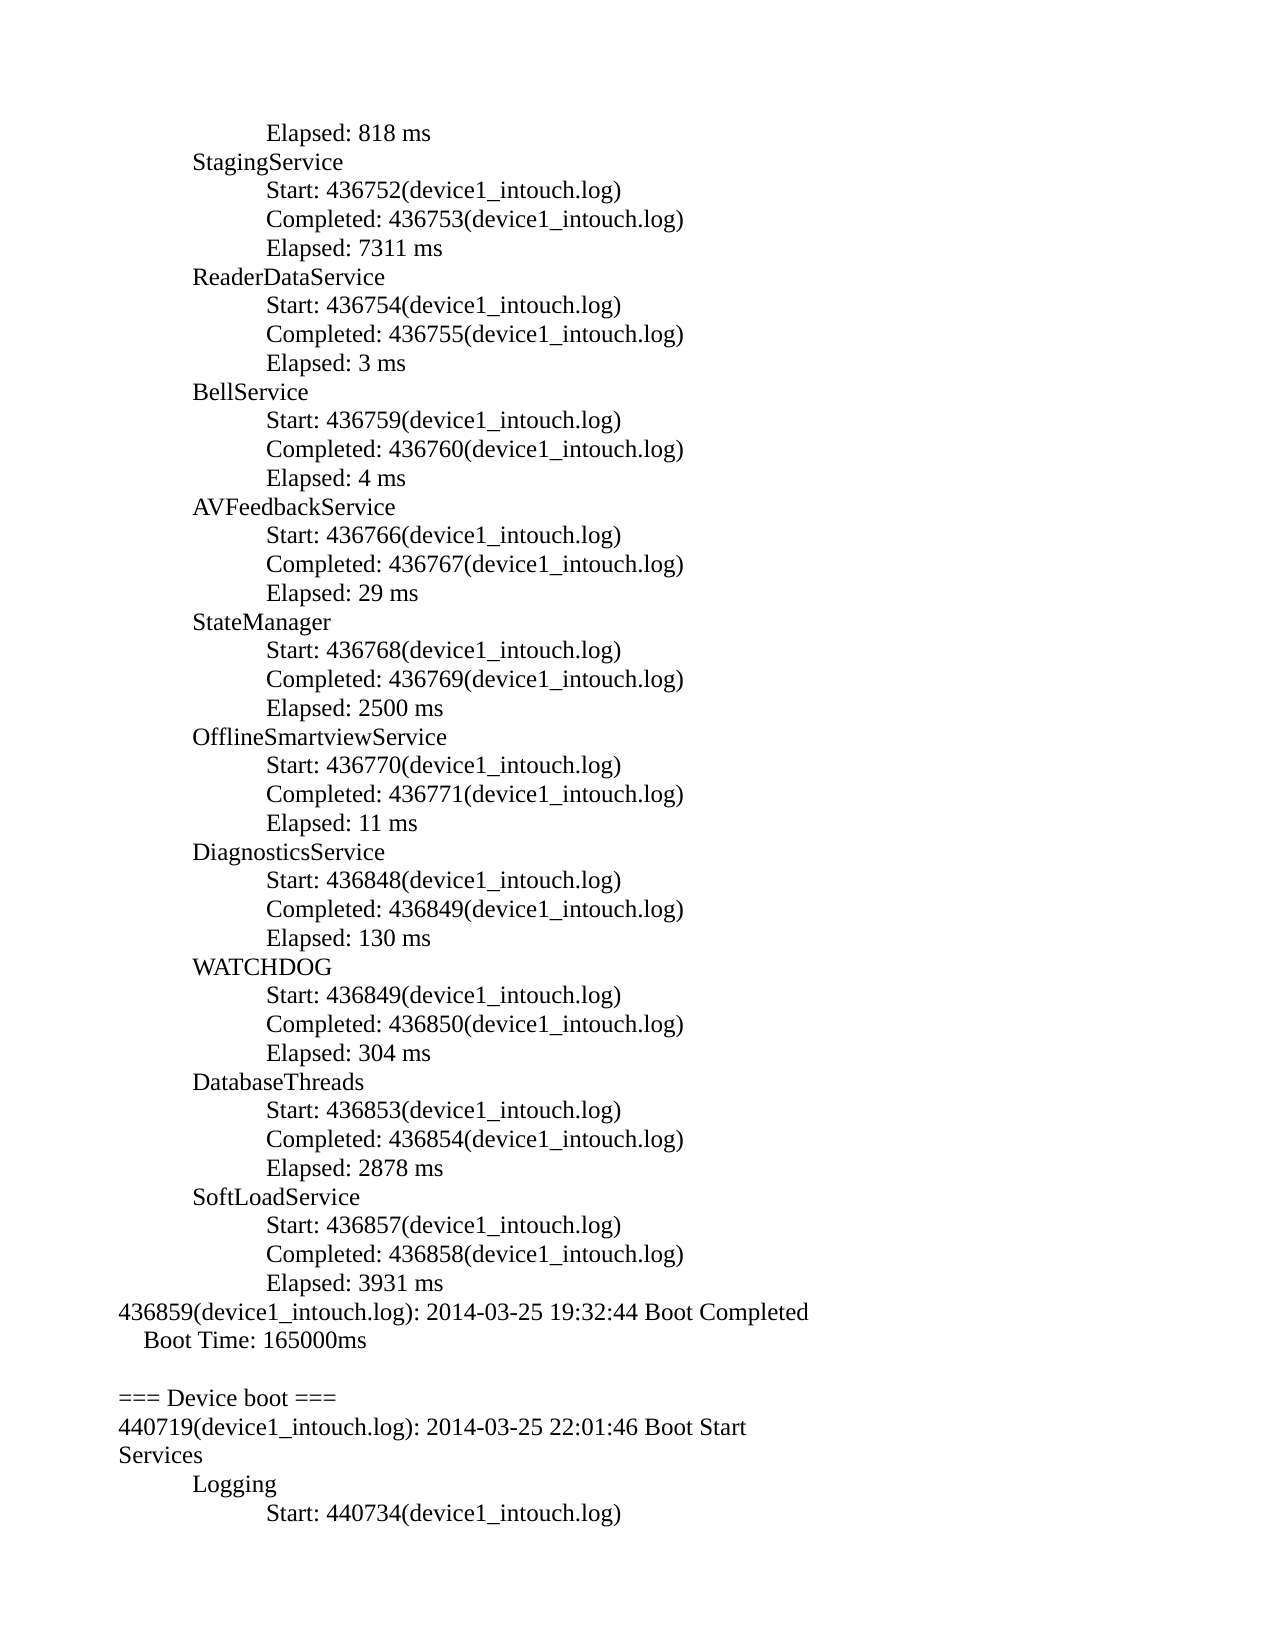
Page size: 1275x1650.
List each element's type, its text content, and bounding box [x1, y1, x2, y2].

text Start: 436752(device1_intouch.log) [118, 176, 1157, 204]
text Elapsed: 130 ms [118, 923, 1157, 952]
text Completed: 436760(device1_intouch.log) [118, 434, 1157, 463]
text === Device boot === [118, 1383, 1157, 1412]
text Start: 436857(device1_intouch.log) [118, 1211, 1157, 1239]
text DiagnosticsService [118, 837, 1157, 866]
text WATCHDOG [118, 952, 1157, 981]
text ReaderDataService [118, 262, 1157, 291]
text Completed: 436769(device1_intouch.log) [118, 664, 1157, 693]
text Boot Time: 165000ms [118, 1326, 1157, 1354]
text SoftLoadService [118, 1182, 1157, 1211]
text Completed: 436755(device1_intouch.log) [118, 319, 1157, 348]
text Elapsed: 2500 ms [118, 693, 1157, 722]
text 440719(device1_intouch.log): 2014-03-25 22:01:46 Boot Start [118, 1412, 1157, 1441]
text Start: 436770(device1_intouch.log) [118, 751, 1157, 779]
text OfflineSmartviewService [118, 722, 1157, 751]
text AVFeedbackService [118, 492, 1157, 521]
text 436859(device1_intouch.log): 2014-03-25 19:32:44 Boot Completed [118, 1297, 1157, 1326]
text Start: 436759(device1_intouch.log) [118, 406, 1157, 434]
text Services [118, 1441, 1157, 1469]
text Elapsed: 818 ms [118, 118, 1157, 147]
text Elapsed: 4 ms [118, 463, 1157, 492]
text Start: 436768(device1_intouch.log) [118, 636, 1157, 664]
text Start: 436766(device1_intouch.log) [118, 521, 1157, 549]
text Elapsed: 11 ms [118, 808, 1157, 837]
text Start: 436853(device1_intouch.log) [118, 1096, 1157, 1124]
text Elapsed: 7311 ms [118, 233, 1157, 262]
text Start: 440734(device1_intouch.log) [118, 1498, 1157, 1527]
text Logging [118, 1469, 1157, 1498]
text Completed: 436850(device1_intouch.log) [118, 1009, 1157, 1038]
text DatabaseThreads [118, 1067, 1157, 1096]
text Start: 436849(device1_intouch.log) [118, 981, 1157, 1009]
text Elapsed: 29 ms [118, 578, 1157, 607]
text BellService [118, 377, 1157, 406]
text Completed: 436753(device1_intouch.log) [118, 204, 1157, 233]
text Elapsed: 3931 ms [118, 1268, 1157, 1297]
text Elapsed: 304 ms [118, 1038, 1157, 1067]
text Completed: 436858(device1_intouch.log) [118, 1239, 1157, 1268]
text Completed: 436849(device1_intouch.log) [118, 894, 1157, 923]
text Start: 436754(device1_intouch.log) [118, 291, 1157, 319]
text Completed: 436771(device1_intouch.log) [118, 779, 1157, 808]
text Elapsed: 2878 ms [118, 1153, 1157, 1182]
text Completed: 436767(device1_intouch.log) [118, 549, 1157, 578]
text StateManager [118, 607, 1157, 636]
text Completed: 436854(device1_intouch.log) [118, 1124, 1157, 1153]
text Elapsed: 3 ms [118, 348, 1157, 377]
text StagingService [118, 147, 1157, 176]
text Start: 436848(device1_intouch.log) [118, 866, 1157, 894]
